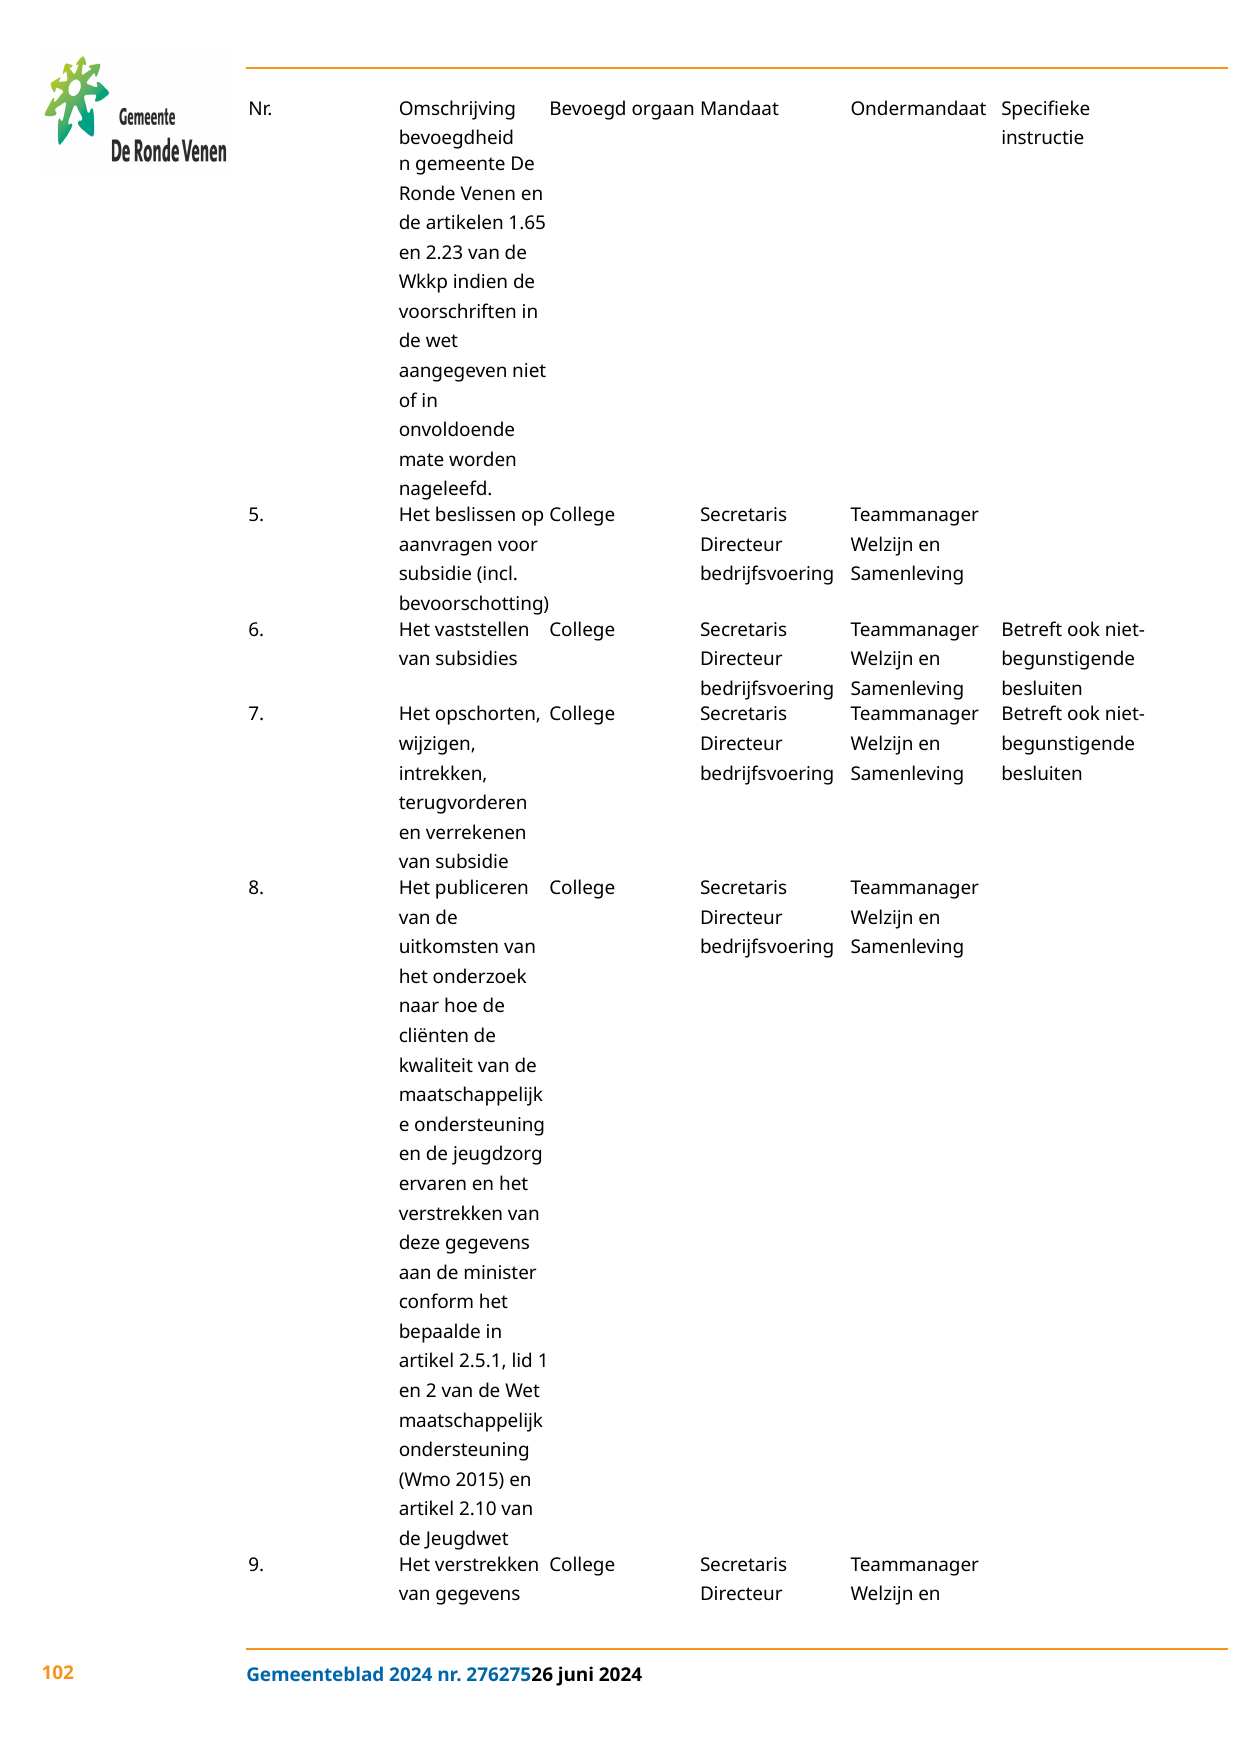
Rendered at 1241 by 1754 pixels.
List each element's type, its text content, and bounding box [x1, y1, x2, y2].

table_cell Secretaris Directeur [700, 1551, 850, 1606]
table_cell n gemeente De Ronde Venen en de artikelen 1.65 en 2.23 van de Wkkp indien de voorschriften in de wet aangegeven niet of in onvoldoende mate worden nageleefd. [399, 150, 549, 501]
table_cell [850, 150, 1001, 501]
table_header Mandaat [700, 95, 850, 150]
table_cell [1001, 150, 1152, 501]
table_cell Het verstrekken van gegevens [399, 1551, 549, 1606]
table_cell Het opschorten, wijzigen, intrekken, terugvorderen en verrekenen van subsidie [399, 701, 549, 874]
table_cell [700, 150, 850, 501]
table_header Specifieke instructie [1001, 95, 1152, 150]
table_cell Secretaris Directeur bedrijfsvoering [700, 616, 850, 701]
picture [41, 47, 231, 172]
table_cell College [549, 701, 700, 874]
table_cell Het vaststellen van subsidies [399, 616, 549, 701]
table_cell College [549, 616, 700, 701]
table_header Bevoegd orgaan [549, 95, 700, 150]
table_header Ondermandaat [850, 95, 1001, 150]
table_cell [1001, 1551, 1152, 1606]
table_cell Secretaris Directeur bedrijfsvoering [700, 874, 850, 1551]
table_cell College [549, 874, 700, 1551]
table_header Omschrijving bevoegdheid [399, 95, 549, 150]
table_cell [549, 150, 700, 501]
table_cell Secretaris Directeur bedrijfsvoering [700, 701, 850, 874]
table_cell Teammanager Welzijn en [850, 1551, 1001, 1606]
table_cell Teammanager Welzijn en Samenleving [850, 701, 1001, 874]
table_cell 8. [248, 874, 398, 1551]
table_cell Het beslissen op aanvragen voor subsidie (incl. bevoorschotting) [399, 501, 549, 616]
table_cell Teammanager Welzijn en Samenleving [850, 874, 1001, 1551]
table_cell Het publiceren van de uitkomsten van het onderzoek naar hoe de cliënten de kwaliteit van de maatschappelijke ondersteuning en de jeugdzorg ervaren en het verstrekken van deze gegevens aan de minister conform het bepaalde in artikel 2.5.1, lid 1 en 2 van de Wet maatschappelijk ondersteuning (Wmo 2015) en artikel 2.10 van de Jeugdwet [399, 874, 549, 1551]
table_cell 7. [248, 701, 398, 874]
table_cell [1001, 501, 1152, 616]
table_cell 6. [248, 616, 398, 701]
table_cell Betreft ook niet-begunstigende besluiten [1001, 701, 1152, 874]
table_cell Teammanager Welzijn en Samenleving [850, 616, 1001, 701]
table_cell Teammanager Welzijn en Samenleving [850, 501, 1001, 616]
table_cell 9. [248, 1551, 398, 1606]
table_cell College [549, 501, 700, 616]
table_cell Betreft ook niet-begunstigende besluiten [1001, 616, 1152, 701]
table_cell [1001, 874, 1152, 1551]
table_cell Secretaris Directeur bedrijfsvoering [700, 501, 850, 616]
table_header Nr. [248, 95, 398, 150]
table_cell 5. [248, 501, 398, 616]
table_cell College [549, 1551, 700, 1606]
table_cell [248, 150, 398, 501]
